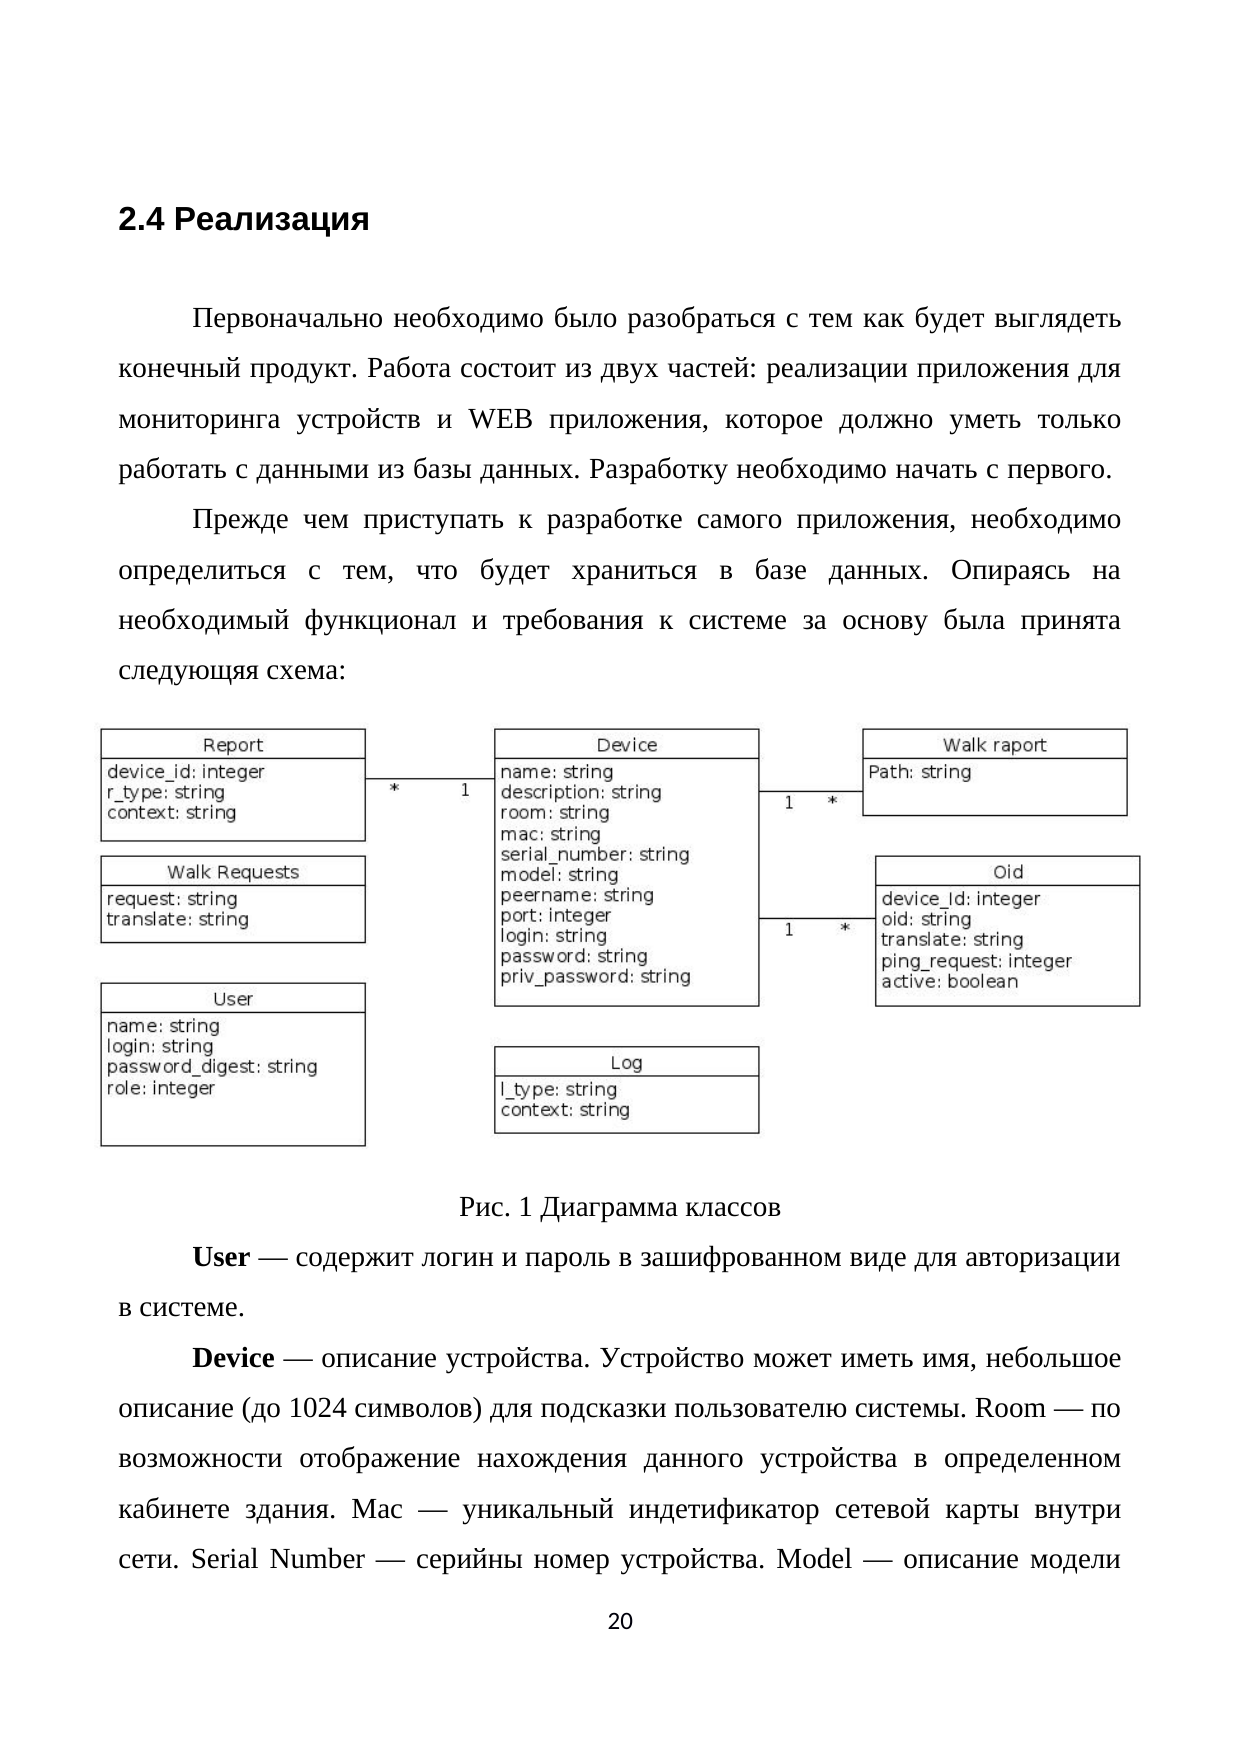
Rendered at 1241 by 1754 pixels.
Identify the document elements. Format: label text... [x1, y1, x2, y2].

picture [74, 702, 1166, 1172]
text User — содержит логин и пароль в зашифрованном виде для авторизации в системе. [118, 1239, 1122, 1323]
subtitle 2.4 Реализация [118, 199, 1122, 237]
text Первоначально необходимо было разобраться с тем как будет выглядеть конечный продукт. Работа состоит из двух частей: реализации приложения для мониторинга устройств и WEB приложения, которое должно уметь только работать с данными из базы данных. Разработку необходимо начать с первого. Прежде чем приступать к разработке самого приложения, необходимо определиться с тем, что будет храниться в базе данных. Опираясь на необходимый функционал и требования к системе за основу была принята следующяя схема: [118, 300, 1122, 686]
text Device — описание устройства. Устройство может иметь имя, небольшое описание (до 1024 символов) для подсказки пользователю системы. Room — по возможности отображение нахождения данного устройства в определенном кабинете здания. Mac — уникальный индетификатор сетевой карты внутри сети. Serial Number — серийны номер устройства. Model — описание модели [118, 1340, 1122, 1574]
text Рис. 1 Диаграмма классов [118, 1172, 1122, 1222]
